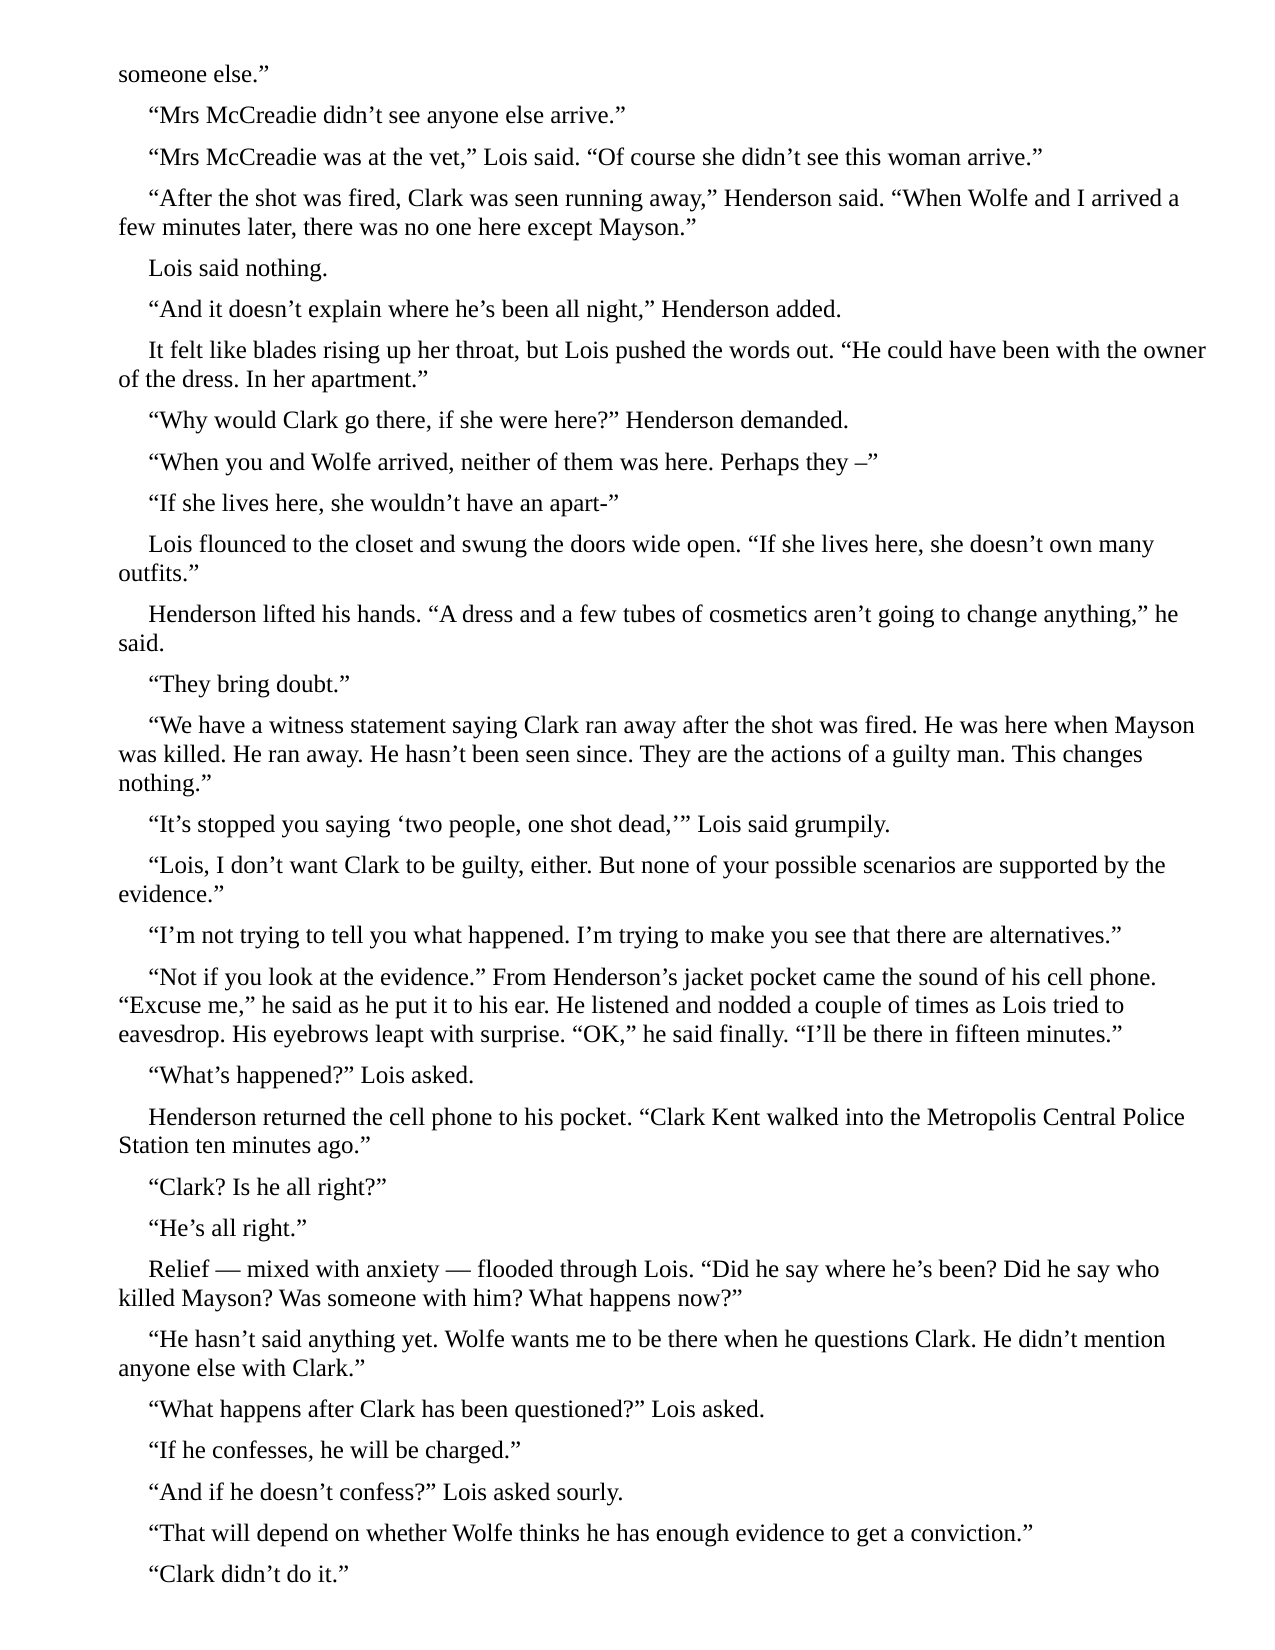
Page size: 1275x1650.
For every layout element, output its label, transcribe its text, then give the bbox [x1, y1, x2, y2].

text someone else.” [118, 59, 1216, 88]
text “And it doesn’t explain where he’s been all night,” Henderson added. [118, 294, 1216, 323]
text Lois said nothing. [118, 253, 1216, 282]
text “If he confesses, he will be charged.” [118, 1435, 1216, 1464]
text “When you and Wolfe arrived, neither of them was here. Perhaps they –” [118, 447, 1216, 475]
text “Mrs McCreadie didn’t see anyone else arrive.” [118, 100, 1216, 129]
text Relief — mixed with anxiety — flooded through Lois. “Did he say where he’s been? Did he say who killed Mayson? Was someone with him? What happens now?” [118, 1254, 1216, 1312]
text “I’m not trying to tell you what happened. I’m trying to make you see that there are alternatives.” [118, 920, 1216, 949]
text “Clark didn’t do it.” [118, 1559, 1216, 1588]
text “If she lives here, she wouldn’t have an apart-” [118, 488, 1216, 517]
text “It’s stopped you saying ‘two people, one shot dead,’” Lois said grumpily. [118, 809, 1216, 838]
text “Clark? Is he all right?” [118, 1172, 1216, 1200]
text “What’s happened?” Lois asked. [118, 1060, 1216, 1089]
text It felt like blades rising up her throat, but Lois pushed the words out. “He could have been with the owner of the dress. In her apartment.” [118, 335, 1216, 393]
text “Not if you look at the evidence.” From Henderson’s jacket pocket came the sound of his cell phone. “Excuse me,” he said as he put it to his ear. He listened and nodded a couple of times as Lois tried to eavesdrop. His eyebrows leapt with surprise. “OK,” he said finally. “I’ll be there in fifteen minutes.” [118, 962, 1216, 1048]
text Henderson returned the cell phone to his pocket. “Clark Kent walked into the Metropolis Central Police Station ten minutes ago.” [118, 1102, 1216, 1159]
text “Mrs McCreadie was at the vet,” Lois said. “Of course she didn’t see this woman arrive.” [118, 142, 1216, 170]
text “He hasn’t said anything yet. Wolfe wants me to be there when he questions Clark. He didn’t mention anyone else with Clark.” [118, 1324, 1216, 1382]
text “And if he doesn’t confess?” Lois asked sourly. [118, 1477, 1216, 1505]
text “After the shot was fired, Clark was seen running away,” Henderson said. “When Wolfe and I arrived a few minutes later, there was no one here except Mayson.” [118, 183, 1216, 240]
text “They bring doubt.” [118, 669, 1216, 698]
text “Lois, I don’t want Clark to be guilty, either. But none of your possible scenarios are supported by the evidence.” [118, 850, 1216, 908]
text “He’s all right.” [118, 1213, 1216, 1242]
text Henderson lifted his hands. “A dress and a few tubes of cosmetics aren’t going to change anything,” he said. [118, 599, 1216, 657]
text “Why would Clark go there, if she were here?” Henderson demanded. [118, 405, 1216, 434]
text “What happens after Clark has been questioned?” Lois asked. [118, 1394, 1216, 1423]
text “That will depend on whether Wolfe thinks he has enough evidence to get a conviction.” [118, 1518, 1216, 1547]
text “We have a witness statement saying Clark ran away after the shot was fired. He was here when Mayson was killed. He ran away. He hasn’t been seen since. They are the actions of a guilty man. This changes nothing.” [118, 710, 1216, 797]
text Lois flounced to the closet and swung the doors wide open. “If she lives here, she doesn’t own many outfits.” [118, 529, 1216, 587]
